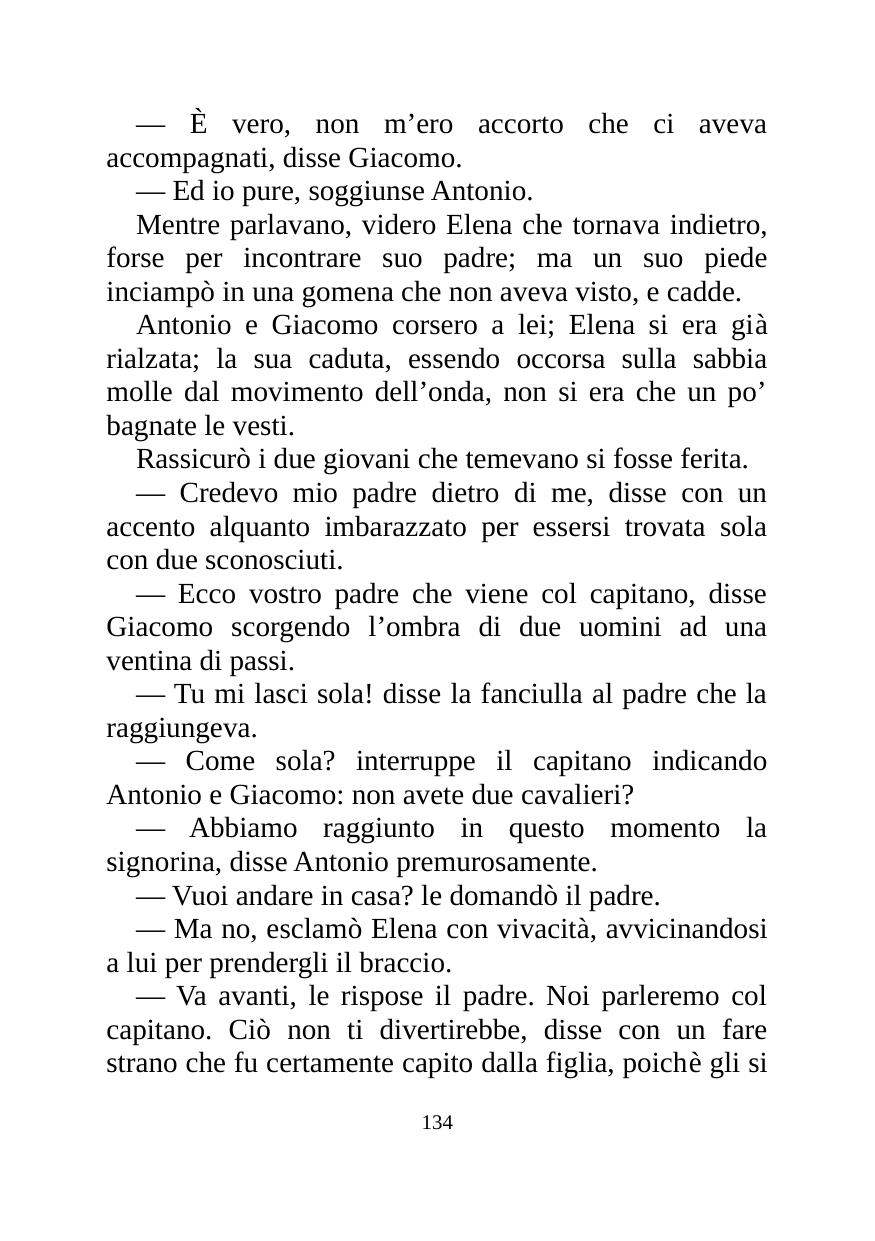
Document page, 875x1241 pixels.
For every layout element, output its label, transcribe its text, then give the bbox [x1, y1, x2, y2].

text Rassicurò i due giovani che temevano si fosse ferita. [106, 442, 768, 475]
text — Ma no, esclamò Elena con vivacità, avvicinandosi a lui per prendergli il braccio. [106, 911, 768, 978]
text — Vuoi andare in casa? le domandò il padre. [106, 878, 768, 911]
text Mentre parlavano, videro Elena che tornava indietro, forse per incontrare suo padre; ma un suo piede inciampò in una gomena che non aveva visto, e cadde. [106, 207, 768, 307]
text — È vero, non m’ero accorto che ci aveva accompagnati, disse Giacomo. [106, 106, 768, 173]
text — Tu mi lasci sola! disse la fanciulla al padre che la raggiungeva. [106, 676, 768, 743]
text — Va avanti, le rispose il padre. Noi parleremo col capitano. Ciò non ti divertirebbe, disse con un fare strano che fu certamente capito dalla figlia, poichè gli si [106, 978, 768, 1079]
text Antonio e Giacomo corsero a lei; Elena si era già rialzata; la sua caduta, essendo occorsa sulla sabbia molle dal movimento dell’onda, non si era che un po’ bagnate le vesti. [106, 307, 768, 442]
text — Credevo mio padre dietro di me, disse con un accento alquanto imbarazzato per essersi trovata sola con due sconosciuti. [106, 475, 768, 576]
text — Ecco vostro padre che viene col capitano, disse Giacomo scorgendo l’ombra di due uomini ad una ventina di passi. [106, 576, 768, 676]
text — Ed io pure, soggiunse Antonio. [106, 173, 768, 207]
text — Abbiamo raggiunto in questo momento la signorina, disse Antonio premurosamente. [106, 811, 768, 878]
text — Come sola? interruppe il capitano indicando Antonio e Giacomo: non avete due cavalieri? [106, 743, 768, 811]
